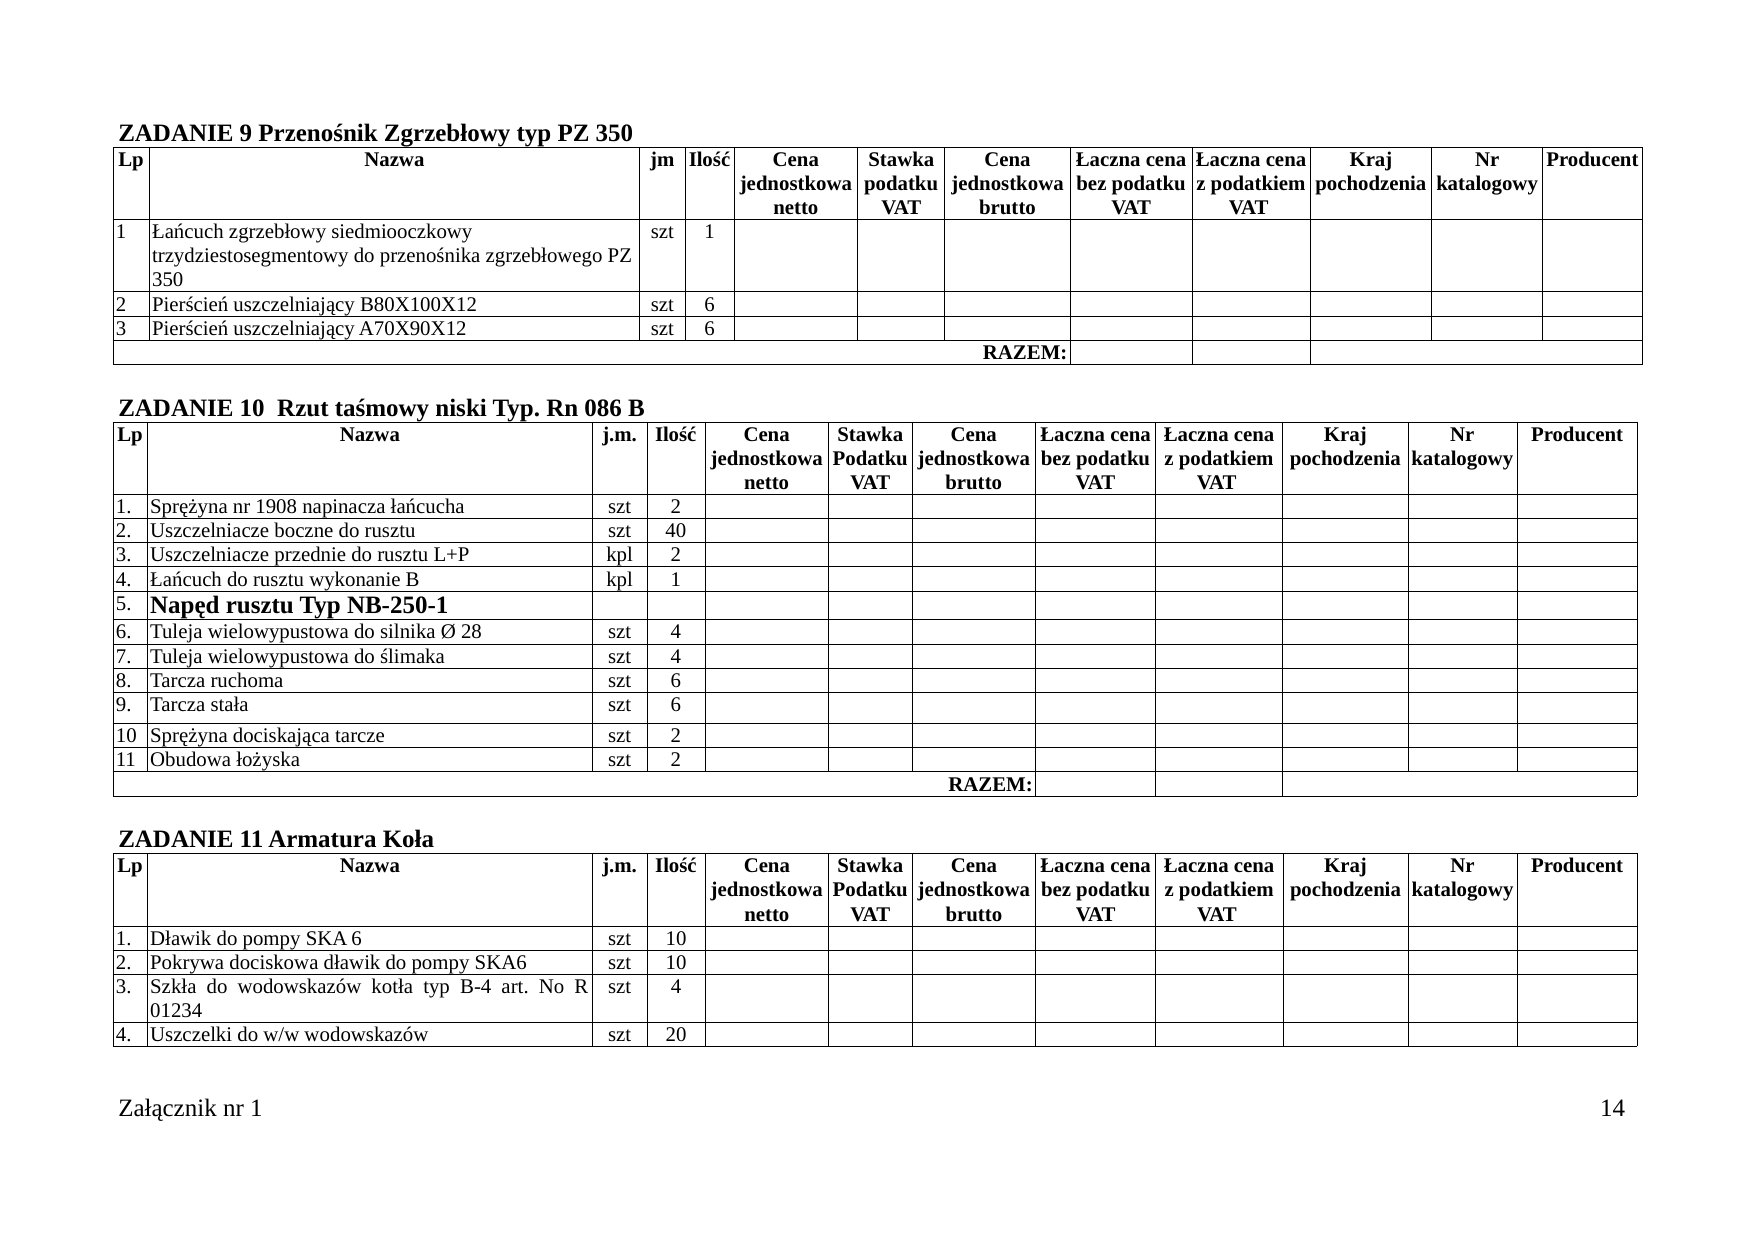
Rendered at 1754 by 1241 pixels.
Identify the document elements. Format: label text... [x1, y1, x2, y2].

table_cell [1518, 669, 1637, 692]
table_cell 2. [114, 519, 147, 542]
table_cell 2 [114, 292, 149, 316]
table_cell szt [593, 1023, 647, 1046]
table_cell szt [640, 292, 685, 316]
table_cell [829, 620, 912, 643]
table_cell szt [640, 220, 685, 291]
table_cell [1311, 220, 1431, 291]
table_header Nazwa [148, 423, 592, 494]
table_cell [829, 567, 912, 591]
table_cell [913, 645, 1035, 668]
table_cell Tuleja wielowypustowa do silnika Ø 28 [148, 620, 592, 643]
table_cell 2 [648, 495, 705, 518]
table_header Producent [1543, 148, 1642, 219]
table_header Kraj pochodzenia [1283, 423, 1408, 494]
text ZADANIE 9 Przenośnik Zgrzebłowy typ PZ 350 [118, 118, 1636, 147]
table_cell [1543, 220, 1642, 291]
table_cell [1409, 1023, 1517, 1046]
table_cell [829, 927, 912, 950]
table_cell [829, 592, 912, 619]
table_header Stawka podatku VAT [858, 148, 944, 219]
table_cell [735, 317, 857, 340]
table_cell [1543, 317, 1642, 340]
table_cell [1284, 951, 1408, 974]
table_cell [1156, 951, 1283, 974]
table_cell szt [593, 519, 647, 542]
table_cell 6 [686, 292, 734, 316]
table_cell 40 [648, 519, 705, 542]
table_cell szt [593, 724, 647, 747]
table_cell 6. [114, 620, 147, 643]
table_cell [706, 1023, 828, 1046]
table_cell 10 [114, 724, 147, 747]
table_cell Łańcuch zgrzebłowy siedmiooczkowy trzydziestosegmentowy do przenośnika zgrzebłowego PZ 350 [150, 220, 639, 291]
table_cell 10 [648, 927, 705, 950]
table_cell Sprężyna dociskająca tarcze [148, 724, 592, 747]
table_cell 3. [114, 543, 147, 566]
table_cell szt [593, 951, 647, 974]
table_cell 1 [648, 567, 705, 591]
table_cell [1036, 519, 1155, 542]
table_cell [913, 543, 1035, 566]
table_cell [1156, 567, 1282, 591]
table_cell RAZEM: [114, 772, 1035, 796]
table_cell [1071, 292, 1192, 316]
table_cell [913, 620, 1035, 643]
table_cell 2 [648, 543, 705, 566]
table_cell Tarcza stała [148, 693, 592, 723]
table_header Kraj pochodzenia [1284, 854, 1408, 926]
table_cell szt [593, 975, 647, 1022]
table_cell [1409, 620, 1517, 643]
table_header Stawka Podatku VAT [829, 854, 912, 926]
table_cell 3 [114, 317, 149, 340]
table_cell [706, 519, 828, 542]
table_header Lp [114, 148, 149, 219]
table_cell szt [593, 927, 647, 950]
table_cell [858, 317, 944, 340]
table_cell [1071, 317, 1192, 340]
table_cell [1036, 567, 1155, 591]
table_cell 1 [114, 220, 149, 291]
table_cell [913, 669, 1035, 692]
table_cell [829, 748, 912, 771]
table_cell [1409, 567, 1517, 591]
table_cell 1. [114, 495, 147, 518]
table_cell [1071, 341, 1192, 364]
table_cell 6 [648, 669, 705, 692]
table_cell [913, 975, 1035, 1022]
table_cell kpl [593, 567, 647, 591]
table_cell [1156, 772, 1282, 796]
table_cell [1036, 495, 1155, 518]
table_cell [1311, 341, 1642, 364]
table_cell Dławik do pompy SKA 6 [148, 927, 592, 950]
table_cell [829, 693, 912, 723]
table_cell [1284, 1023, 1408, 1046]
table_cell Pokrywa dociskowa dławik do pompy SKA6 [148, 951, 592, 974]
table_cell [1283, 567, 1408, 591]
table_cell [945, 292, 1070, 316]
table_cell [1518, 1023, 1637, 1046]
table_cell [706, 669, 828, 692]
table_header Nr katalogowy [1409, 854, 1517, 926]
table_cell [1518, 724, 1637, 747]
table_cell [1409, 748, 1517, 771]
table_header Cena jednostkowa brutto [913, 423, 1035, 494]
table_cell [1071, 220, 1192, 291]
table_cell [1518, 927, 1637, 950]
table_cell [1409, 951, 1517, 974]
table_header Producent [1518, 423, 1637, 494]
table_header Lp [114, 423, 147, 494]
table_cell [1409, 592, 1517, 619]
table_cell [1156, 495, 1282, 518]
table_header Łaczna cena z podatkiem VAT [1156, 423, 1282, 494]
table_cell szt [593, 620, 647, 643]
table_cell [1036, 592, 1155, 619]
table_cell [913, 495, 1035, 518]
table_cell [706, 592, 828, 619]
table_cell 20 [648, 1023, 705, 1046]
table_cell [1036, 543, 1155, 566]
table_cell [1156, 693, 1282, 723]
table_cell 2 [648, 724, 705, 747]
table_cell [829, 951, 912, 974]
table_cell [1283, 519, 1408, 542]
table_cell [1409, 927, 1517, 950]
table_cell Tuleja wielowypustowa do ślimaka [148, 645, 592, 668]
table_cell [1518, 975, 1637, 1022]
table_cell [1193, 341, 1310, 364]
table_header Lp [114, 854, 147, 926]
table_header Nazwa [150, 148, 639, 219]
table_cell kpl [593, 543, 647, 566]
table_cell [1518, 495, 1637, 518]
table_cell [1283, 592, 1408, 619]
table_cell [593, 592, 647, 619]
table_cell 10 [648, 951, 705, 974]
table_cell [1193, 292, 1310, 316]
table_header Ilość [648, 423, 705, 494]
table_header Ilość [686, 148, 734, 219]
table_cell [1156, 669, 1282, 692]
table_cell szt [593, 495, 647, 518]
table_cell Sprężyna nr 1908 napinacza łańcucha [148, 495, 592, 518]
table_cell 11 [114, 748, 147, 771]
table_header Stawka Podatku VAT [829, 423, 912, 494]
table_cell [1036, 748, 1155, 771]
table_cell [1409, 724, 1517, 747]
table_cell [1518, 645, 1637, 668]
table_cell Tarcza ruchoma [148, 669, 592, 692]
table_cell [1284, 975, 1408, 1022]
table_cell [1156, 620, 1282, 643]
table_cell [706, 975, 828, 1022]
table_cell [1193, 317, 1310, 340]
table_cell szt [593, 645, 647, 668]
table_cell [1283, 645, 1408, 668]
table_cell [1432, 220, 1542, 291]
table_cell [1036, 693, 1155, 723]
table_cell [913, 951, 1035, 974]
table_cell [913, 519, 1035, 542]
table_cell [913, 927, 1035, 950]
table_cell RAZEM: [114, 341, 1070, 364]
table_cell [706, 620, 828, 643]
table_cell [1518, 592, 1637, 619]
table_header Nazwa [148, 854, 592, 926]
table_cell [1409, 543, 1517, 566]
table_cell 6 [686, 317, 734, 340]
table_cell [829, 669, 912, 692]
table_cell [735, 292, 857, 316]
table_cell Uszczelniacze przednie do rusztu L+P [148, 543, 592, 566]
table_header Łaczna cena z podatkiem VAT [1156, 854, 1283, 926]
table_cell [1036, 772, 1155, 796]
table_header Łaczna cena bez podatku VAT [1036, 423, 1155, 494]
table_cell [858, 292, 944, 316]
table_cell [706, 645, 828, 668]
table_cell [829, 975, 912, 1022]
table_cell Obudowa łożyska [148, 748, 592, 771]
table_cell [1283, 693, 1408, 723]
table_cell [706, 543, 828, 566]
table_cell 4 [648, 975, 705, 1022]
table_cell [1156, 543, 1282, 566]
table_cell [706, 693, 828, 723]
table_cell [735, 220, 857, 291]
table_cell [1156, 519, 1282, 542]
table_cell [829, 543, 912, 566]
table_cell Pierścień uszczelniający A70X90X12 [150, 317, 639, 340]
table_cell [1283, 748, 1408, 771]
table_header Cena jednostkowa netto [706, 854, 828, 926]
table_cell [829, 724, 912, 747]
table_cell [1518, 567, 1637, 591]
table_header Cena jednostkowa brutto [913, 854, 1035, 926]
table_cell [1036, 724, 1155, 747]
table_header Cena jednostkowa netto [706, 423, 828, 494]
table_cell [829, 519, 912, 542]
table_cell [1432, 292, 1542, 316]
table_cell szt [593, 693, 647, 723]
table_cell [706, 927, 828, 950]
table_cell [1311, 317, 1431, 340]
table_cell [1036, 620, 1155, 643]
table_cell [706, 951, 828, 974]
table_cell Pierścień uszczelniający B80X100X12 [150, 292, 639, 316]
table_cell 8. [114, 669, 147, 692]
table_header Nr katalogowy [1409, 423, 1517, 494]
table_cell [829, 1023, 912, 1046]
text ZADANIE 11 Armatura Koła [118, 824, 1636, 853]
table_cell [1036, 927, 1155, 950]
table_cell [1036, 669, 1155, 692]
table_header Łaczna cena bez podatku VAT [1036, 854, 1155, 926]
table_cell [1283, 495, 1408, 518]
table_cell Łańcuch do rusztu wykonanie B [148, 567, 592, 591]
table_cell [706, 567, 828, 591]
table_header Łaczna cena bez podatku VAT [1071, 148, 1192, 219]
table_cell [1409, 645, 1517, 668]
table_header Łaczna cena z podatkiem VAT [1193, 148, 1310, 219]
table_header Cena jednostkowa netto [735, 148, 857, 219]
table_cell 4. [114, 1023, 147, 1046]
table_cell 2. [114, 951, 147, 974]
table_cell [1409, 495, 1517, 518]
table_cell 7. [114, 645, 147, 668]
table_cell [945, 317, 1070, 340]
table_cell [1283, 620, 1408, 643]
table_cell [1156, 645, 1282, 668]
table_cell Uszczelki do w/w wodowskazów [148, 1023, 592, 1046]
text ZADANIE 10 Rzut taśmowy niski Typ. Rn 086 B [118, 393, 1636, 422]
table_header Ilość [648, 854, 705, 926]
table_cell [945, 220, 1070, 291]
table_cell [1156, 592, 1282, 619]
table_cell [1036, 645, 1155, 668]
table_cell 4 [648, 620, 705, 643]
table_cell [1036, 1023, 1155, 1046]
table_cell Szkła do wodowskazów kotła typ B-4 art. No R 01234 [148, 975, 592, 1022]
table_cell [1156, 1023, 1283, 1046]
table_cell szt [640, 317, 685, 340]
table_cell [706, 748, 828, 771]
table_cell [1518, 693, 1637, 723]
table_cell 3. [114, 975, 147, 1022]
table_cell [1518, 748, 1637, 771]
table_cell [913, 724, 1035, 747]
table_cell 9. [114, 693, 147, 723]
table_cell [1409, 669, 1517, 692]
table_cell [1432, 317, 1542, 340]
table_cell [706, 724, 828, 747]
table_cell [1283, 772, 1637, 796]
table_header Cena jednostkowa brutto [945, 148, 1070, 219]
table_cell 5. [114, 592, 147, 619]
table_cell [1518, 620, 1637, 643]
table_header j.m. [593, 854, 647, 926]
table_cell [913, 592, 1035, 619]
table_cell [1156, 975, 1283, 1022]
table_cell szt [593, 748, 647, 771]
table_cell 6 [648, 693, 705, 723]
table_cell szt [593, 669, 647, 692]
table_cell [1193, 220, 1310, 291]
table_cell Uszczelniacze boczne do rusztu [148, 519, 592, 542]
table_cell [913, 1023, 1035, 1046]
table_cell [1409, 519, 1517, 542]
table_cell [706, 495, 828, 518]
table_header Kraj pochodzenia [1311, 148, 1431, 219]
table_cell 4 [648, 645, 705, 668]
table_cell [1283, 669, 1408, 692]
table_cell [1409, 975, 1517, 1022]
table_cell Napęd rusztu Typ NB-250-1 [148, 592, 592, 619]
table_cell [913, 567, 1035, 591]
table_cell [1311, 292, 1431, 316]
table_cell [829, 495, 912, 518]
table_cell [1518, 519, 1637, 542]
table_cell [1284, 927, 1408, 950]
table_cell [1036, 975, 1155, 1022]
table_header jm [640, 148, 685, 219]
table_header Producent [1518, 854, 1637, 926]
table_cell [1283, 724, 1408, 747]
table_cell [1409, 693, 1517, 723]
table_cell [1518, 543, 1637, 566]
table_cell [1543, 292, 1642, 316]
table_cell 2 [648, 748, 705, 771]
table_cell 1 [686, 220, 734, 291]
table_cell [1156, 748, 1282, 771]
table_cell [913, 748, 1035, 771]
table_header j.m. [593, 423, 647, 494]
table_header Nr katalogowy [1432, 148, 1542, 219]
table_cell [913, 693, 1035, 723]
table_cell [1156, 927, 1283, 950]
table_cell [1156, 724, 1282, 747]
table_cell [829, 645, 912, 668]
table_cell [858, 220, 944, 291]
table_cell 4. [114, 567, 147, 591]
table_cell [1283, 543, 1408, 566]
table_cell [1518, 951, 1637, 974]
table_cell 1. [114, 927, 147, 950]
table_cell [1036, 951, 1155, 974]
table_cell [648, 592, 705, 619]
